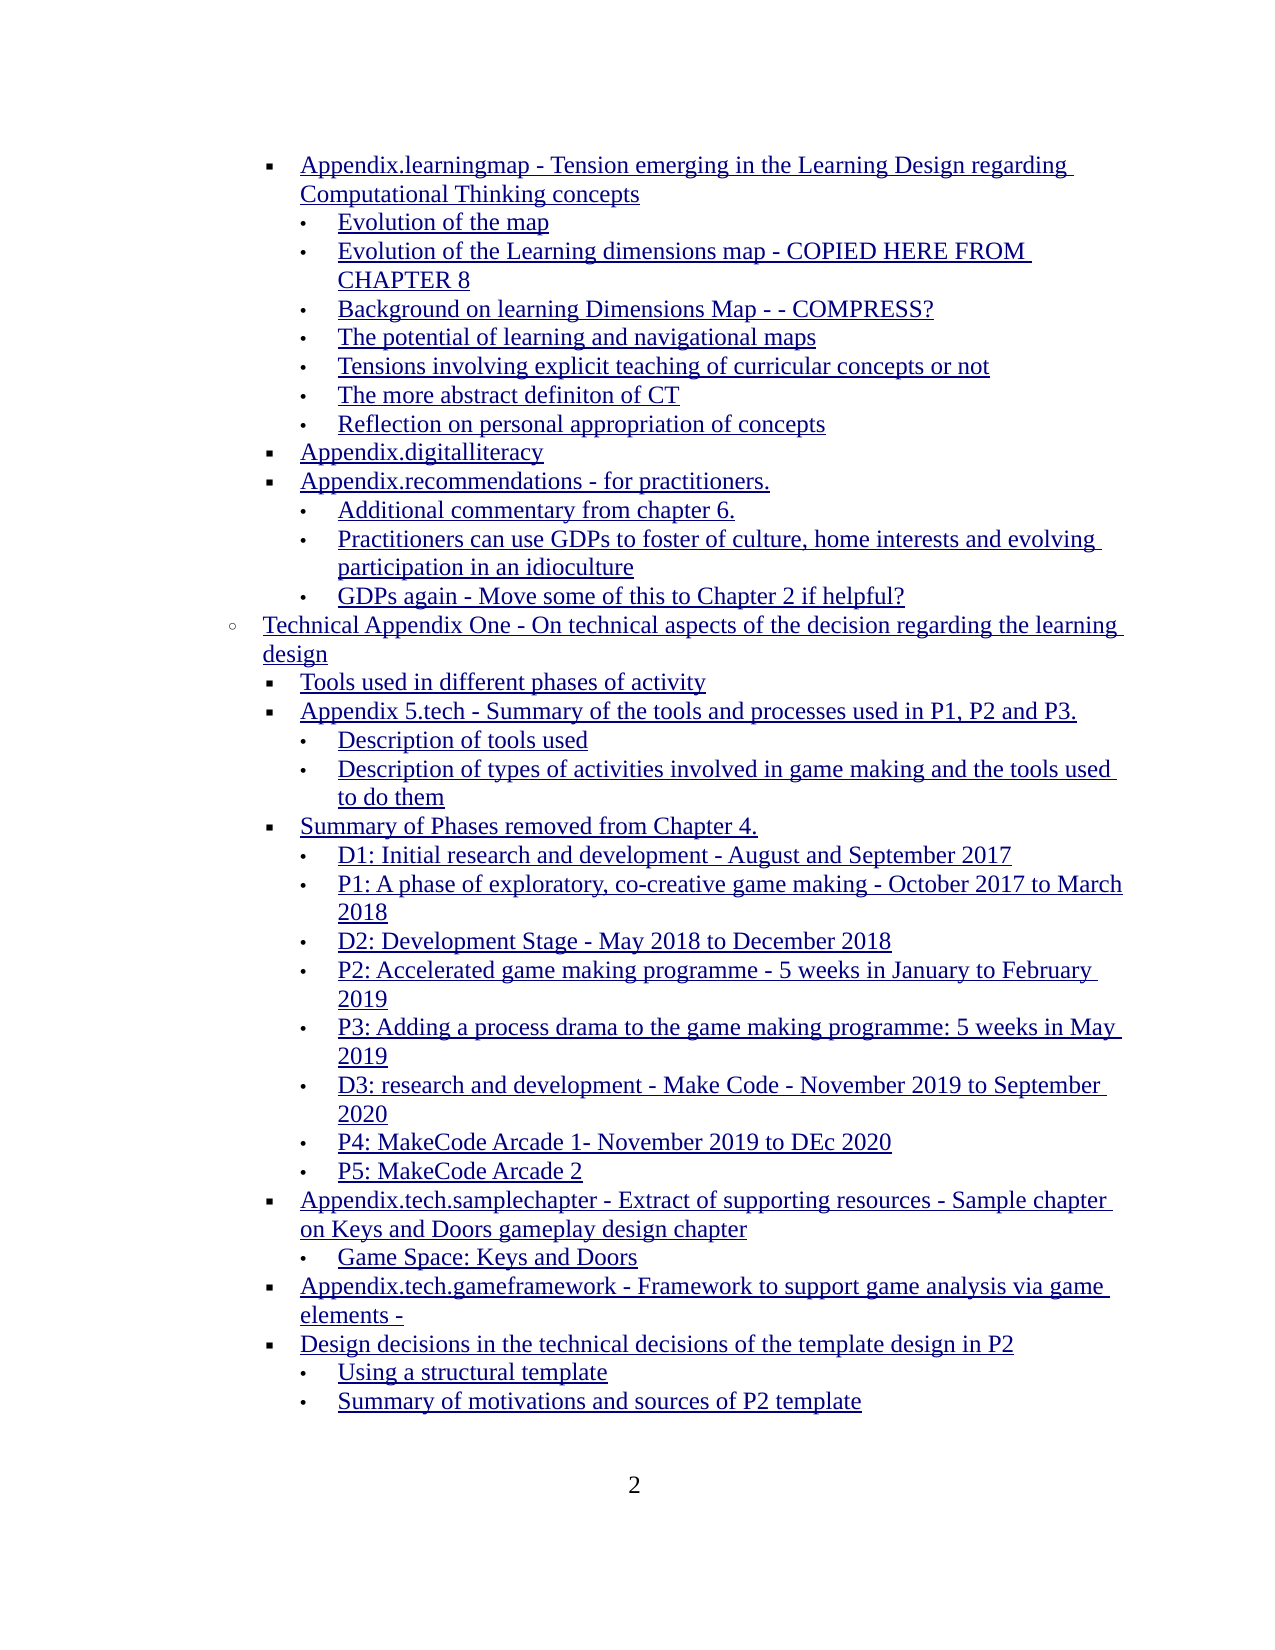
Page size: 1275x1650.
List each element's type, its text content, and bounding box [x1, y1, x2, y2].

list Evolution of the map [300, 207, 1125, 236]
list Tools used in different phases of activity [262, 667, 1125, 696]
list D2: Development Stage - May 2018 to December 2018 [300, 926, 1125, 955]
list Appendix 5.tech - Summary of the tools and processes used in P1, P2 and P3. [262, 696, 1125, 725]
list Technical Appendix One - On technical aspects of the decision regarding the learning design [225, 610, 1125, 667]
list P4: MakeCode Arcade 1- November 2019 to DEc 2020 [300, 1127, 1125, 1156]
list Appendix.tech.gameframework - Framework to support game analysis via game elements - [262, 1271, 1125, 1329]
list Design decisions in the technical decisions of the template design in P2 [262, 1329, 1125, 1357]
list Game Space: Keys and Doors [300, 1242, 1125, 1271]
list Additional commentary from chapter 6. [300, 495, 1125, 524]
list Description of types of activities involved in game making and the tools used to do them [300, 754, 1125, 811]
list P1: A phase of exploratory, co-creative game making - October 2017 to March 2018 [300, 869, 1125, 926]
list P2: Accelerated game making programme - 5 weeks in January to February 2019 [300, 955, 1125, 1012]
list Background on learning Dimensions Map - - COMPRESS? [300, 294, 1125, 322]
list Summary of Phases removed from Chapter 4. [262, 811, 1125, 840]
list Practitioners can use GDPs to foster of culture, home interests and evolving participation in an idioculture [300, 524, 1125, 581]
list D3: research and development - Make Code - November 2019 to September 2020 [300, 1070, 1125, 1127]
list Appendix.digitalliteracy [262, 437, 1125, 466]
list D1: Initial research and development - August and September 2017 [300, 840, 1125, 869]
list Evolution of the Learning dimensions map - COPIED HERE FROM CHAPTER 8 [300, 236, 1125, 294]
list Appendix.tech.samplechapter - Extract of supporting resources - Sample chapter on Keys and Doors gameplay design chapter [262, 1185, 1125, 1242]
list Summary of motivations and sources of P2 template [300, 1386, 1125, 1415]
list Reflection on personal appropriation of concepts [300, 409, 1125, 437]
list Using a structural template [300, 1357, 1125, 1386]
list Appendix.learningmap - Tension emerging in the Learning Design regarding Computational Thinking concepts [262, 150, 1125, 207]
list P5: MakeCode Arcade 2 [300, 1156, 1125, 1185]
list The more abstract definiton of CT [300, 380, 1125, 409]
list Appendix.recommendations - for practitioners. [262, 466, 1125, 495]
list Description of tools used [300, 725, 1125, 754]
list Tensions involving explicit teaching of curricular concepts or not [300, 351, 1125, 380]
list GDPs again - Move some of this to Chapter 2 if helpful? [300, 581, 1125, 610]
list P3: Adding a process drama to the game making programme: 5 weeks in May 2019 [300, 1012, 1125, 1070]
list The potential of learning and navigational maps [300, 322, 1125, 351]
